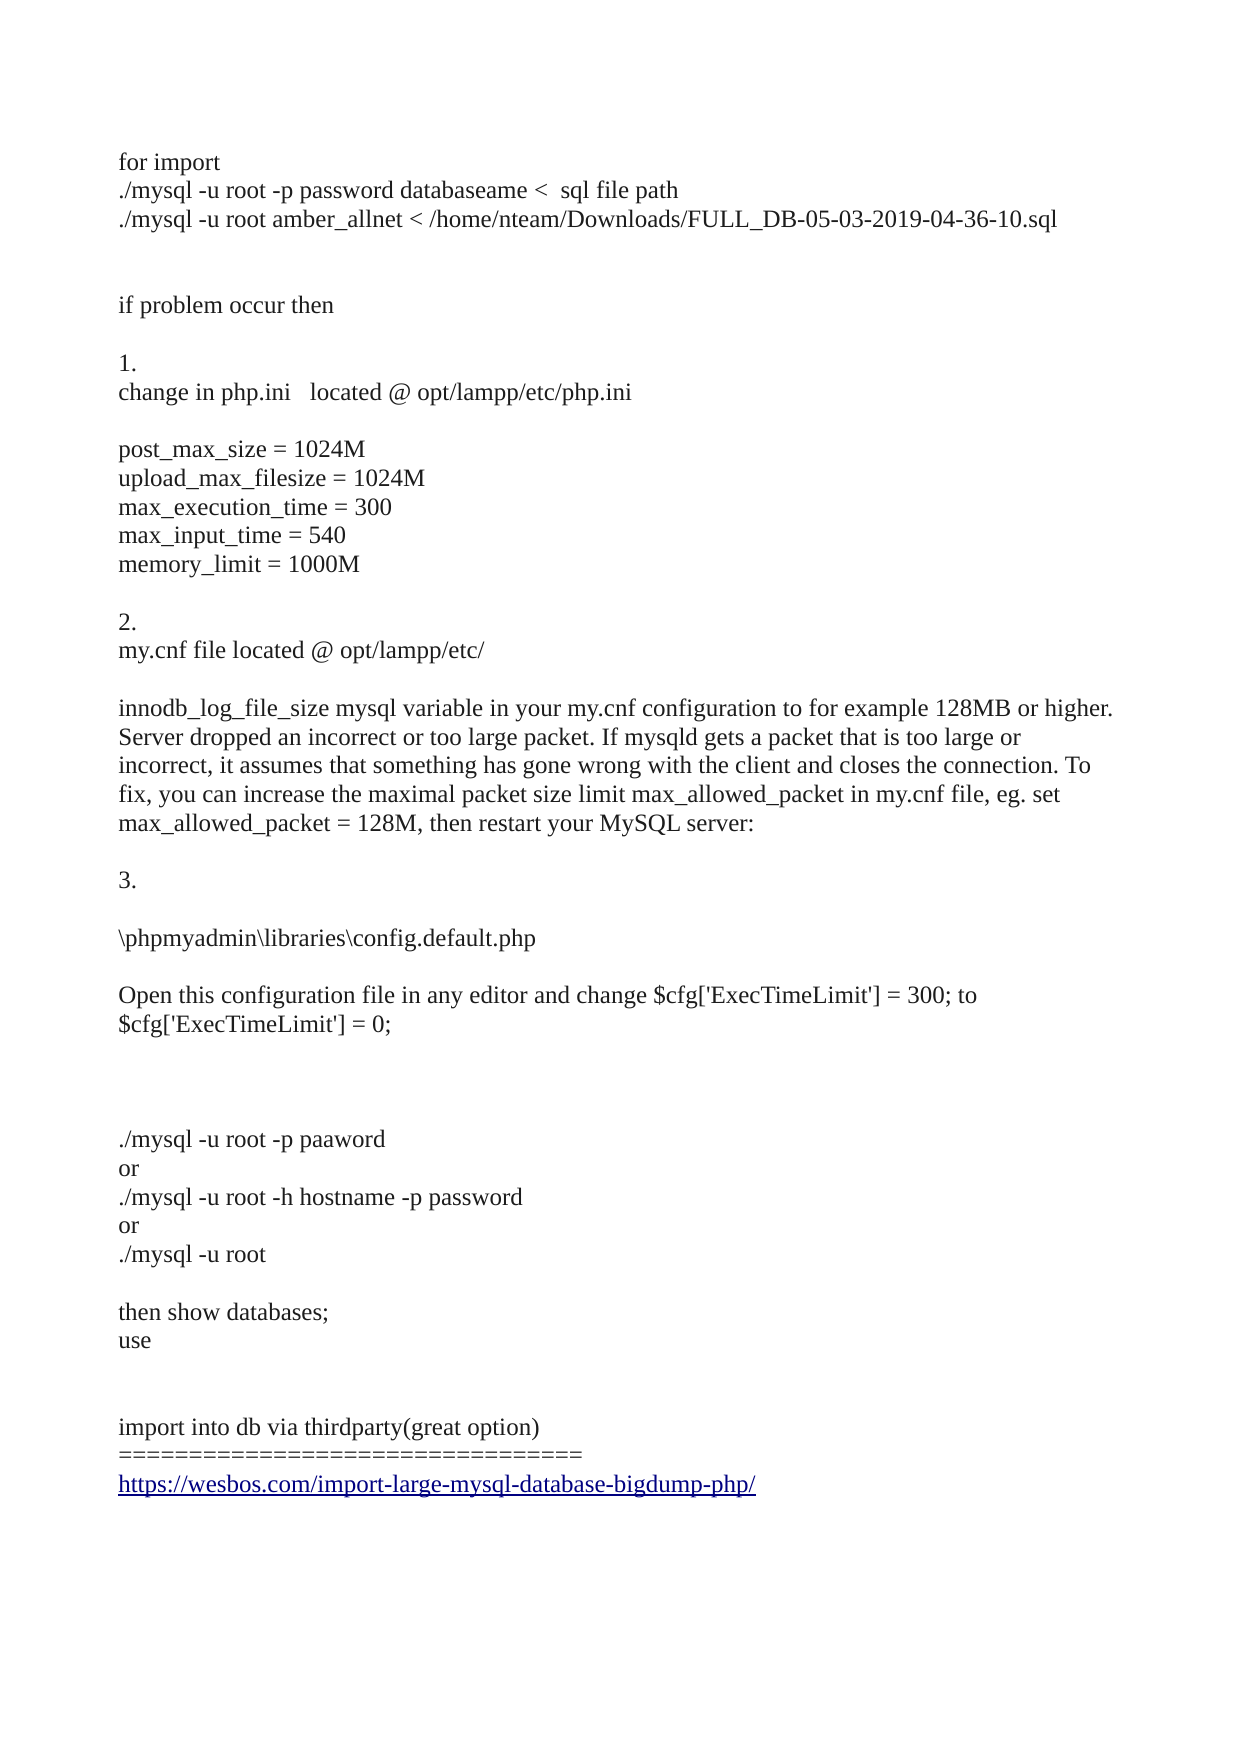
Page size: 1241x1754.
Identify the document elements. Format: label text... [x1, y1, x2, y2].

text if problem occur then [118, 291, 1122, 319]
text change in php.ini located @ opt/lampp/etc/php.ini [118, 377, 1122, 406]
text use [118, 1326, 1122, 1354]
text or [118, 1211, 1122, 1239]
text then show databases; [118, 1297, 1122, 1326]
text import into db via thirdparty(great option) [118, 1412, 1122, 1441]
text https://wesbos.com/import-large-mysql-database-bigdump-php/ [118, 1469, 1122, 1498]
text max_execution_time = 300 [118, 492, 1122, 521]
text 3. [118, 866, 1122, 894]
text Server dropped an incorrect or too large packet. If mysqld gets a packet that is too large or incorrect, it assumes that something has gone wrong with the client and closes the connection. To fix, you can increase the maximal packet size limit max_allowed_packet in my.cnf file, eg. set max_allowed_packet = 128M, then restart your MySQL server: [118, 722, 1122, 837]
text or [118, 1153, 1122, 1182]
text \phpmyadmin\libraries\config.default.php [118, 923, 1122, 952]
text post_max_size = 1024M [118, 434, 1122, 463]
text ./mysql -u root -p paaword [118, 1124, 1122, 1153]
text ./mysql -u root [118, 1239, 1122, 1268]
text ./mysql -u root -p password databaseame < sql file path [118, 176, 1122, 204]
text innodb_log_file_size mysql variable in your my.cnf configuration to for example 128MB or higher. [118, 693, 1122, 722]
text my.cnf file located @ opt/lampp/etc/ [118, 636, 1122, 664]
text ./mysql -u root -h hostname -p password [118, 1182, 1122, 1211]
text 2. [118, 607, 1122, 636]
text for import [118, 147, 1122, 176]
text memory_limit = 1000M [118, 549, 1122, 578]
text ./mysql -u root amber_allnet < /home/nteam/Downloads/FULL_DB-05-03-2019-04-36-10.sql [118, 204, 1122, 233]
text ================================= [118, 1441, 1122, 1469]
text 1. [118, 348, 1122, 377]
text Open this configuration file in any editor and change $cfg['ExecTimeLimit'] = 300; to $cfg['ExecTimeLimit'] = 0; [118, 981, 1122, 1038]
text upload_max_filesize = 1024M [118, 463, 1122, 492]
text max_input_time = 540 [118, 521, 1122, 549]
